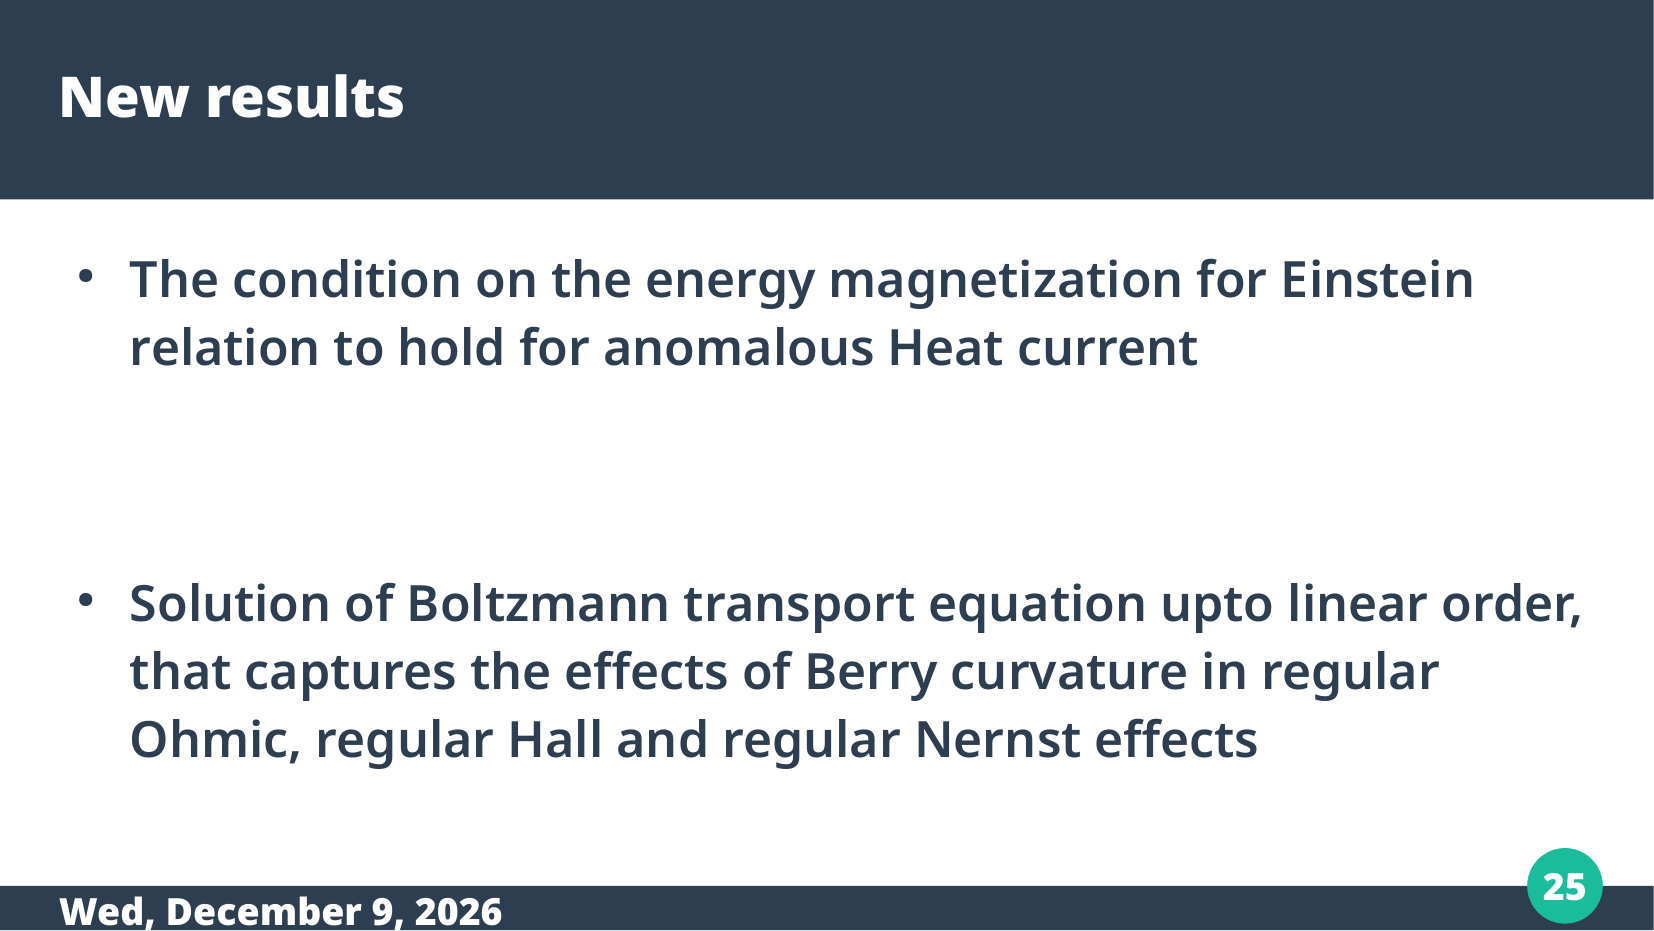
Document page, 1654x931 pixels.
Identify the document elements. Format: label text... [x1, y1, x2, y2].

title New results [59, 37, 1595, 155]
list Solution of Boltzmann transport equation upto linear order, that captures the effects of Berry curvature in regular Ohmic, regular Hall and regular Nernst effects [59, 567, 1595, 864]
list The condition on the energy magnetization for Einstein relation to hold for anomalous Heat current [59, 243, 1595, 540]
